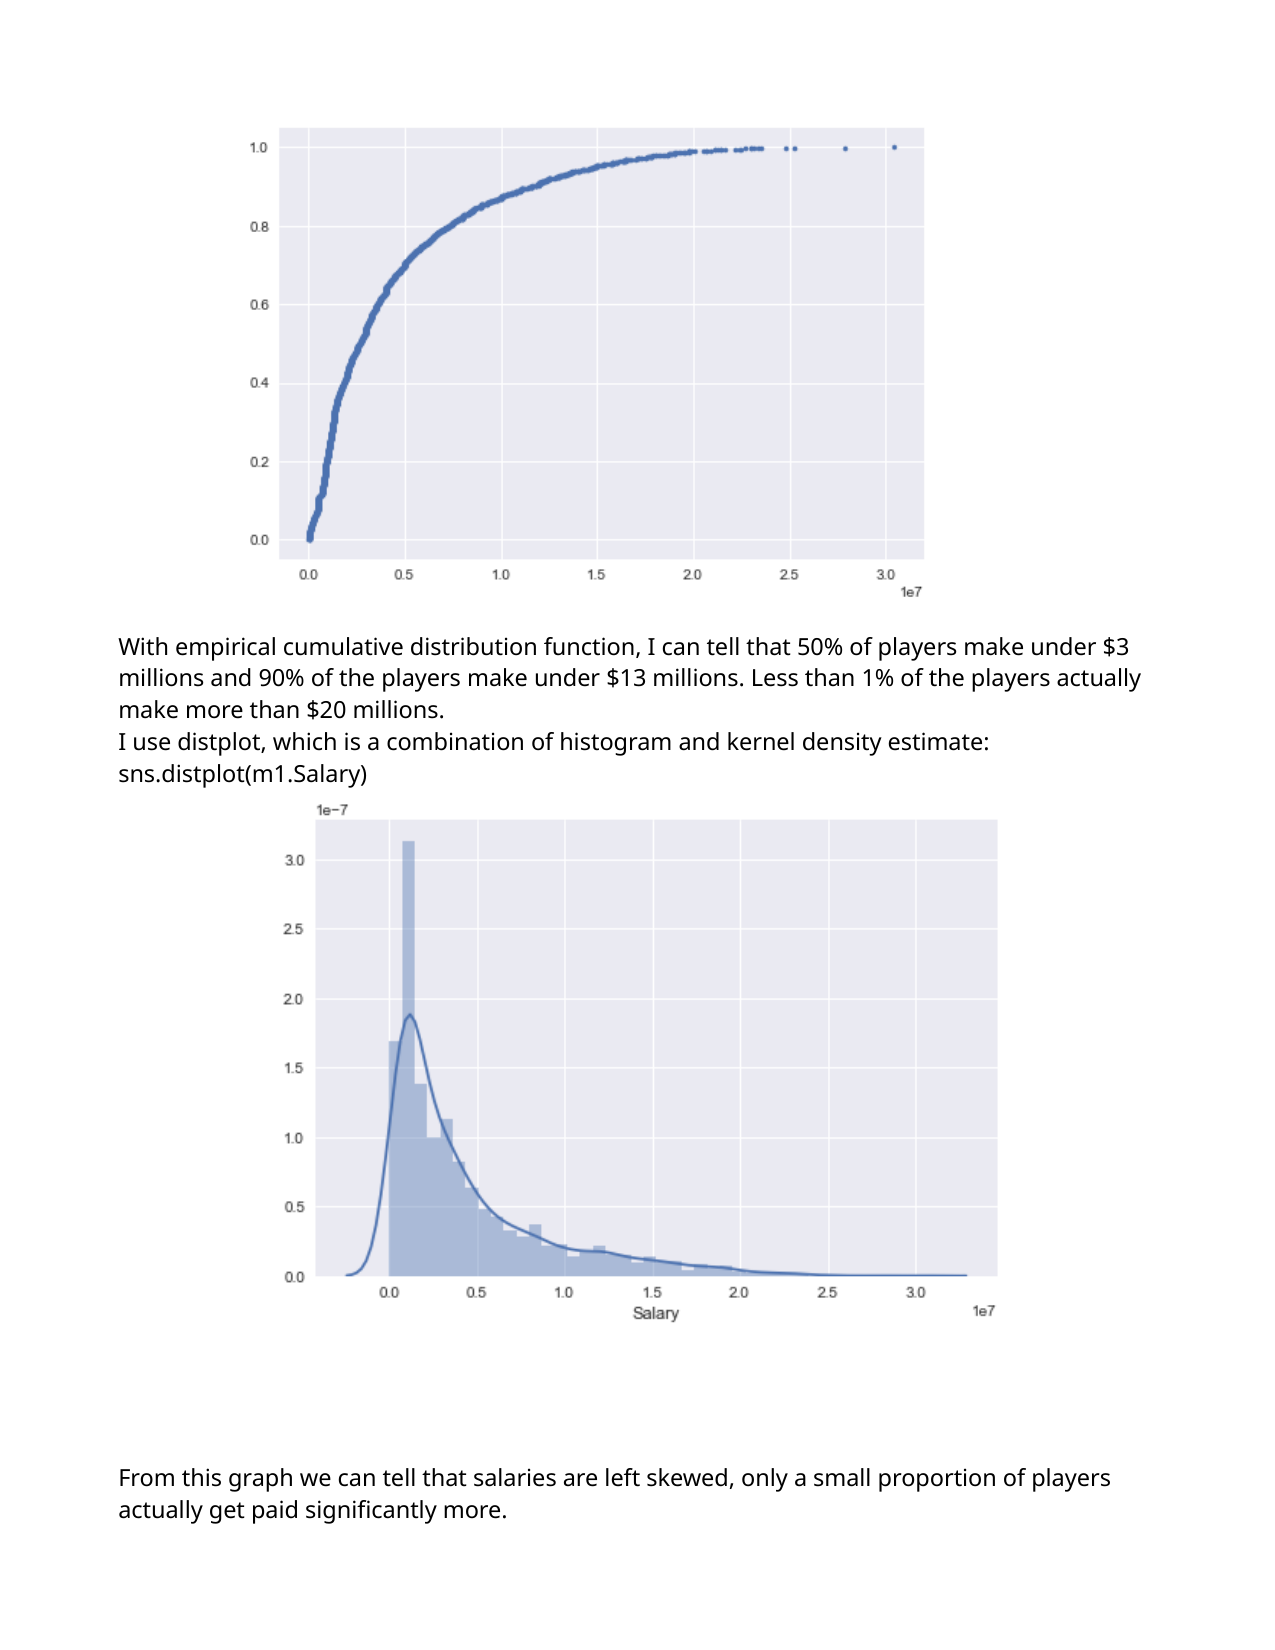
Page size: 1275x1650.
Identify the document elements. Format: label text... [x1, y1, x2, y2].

text sns.distplot(m1.Salary) [118, 758, 1157, 790]
text With empirical cumulative distribution function, I can tell that 50% of players make under $3 millions and 90% of the players make under $13 millions. Less than 1% of the players actually make more than $20 millions. [118, 630, 1157, 726]
text From this graph we can tell that salaries are left skewed, only a small proportion of players actually get paid significantly more. [118, 1461, 1157, 1525]
picture [273, 794, 1007, 1333]
text I use distplot, which is a combination of histogram and kernel density estimate: [118, 726, 1157, 758]
picture [239, 118, 933, 610]
